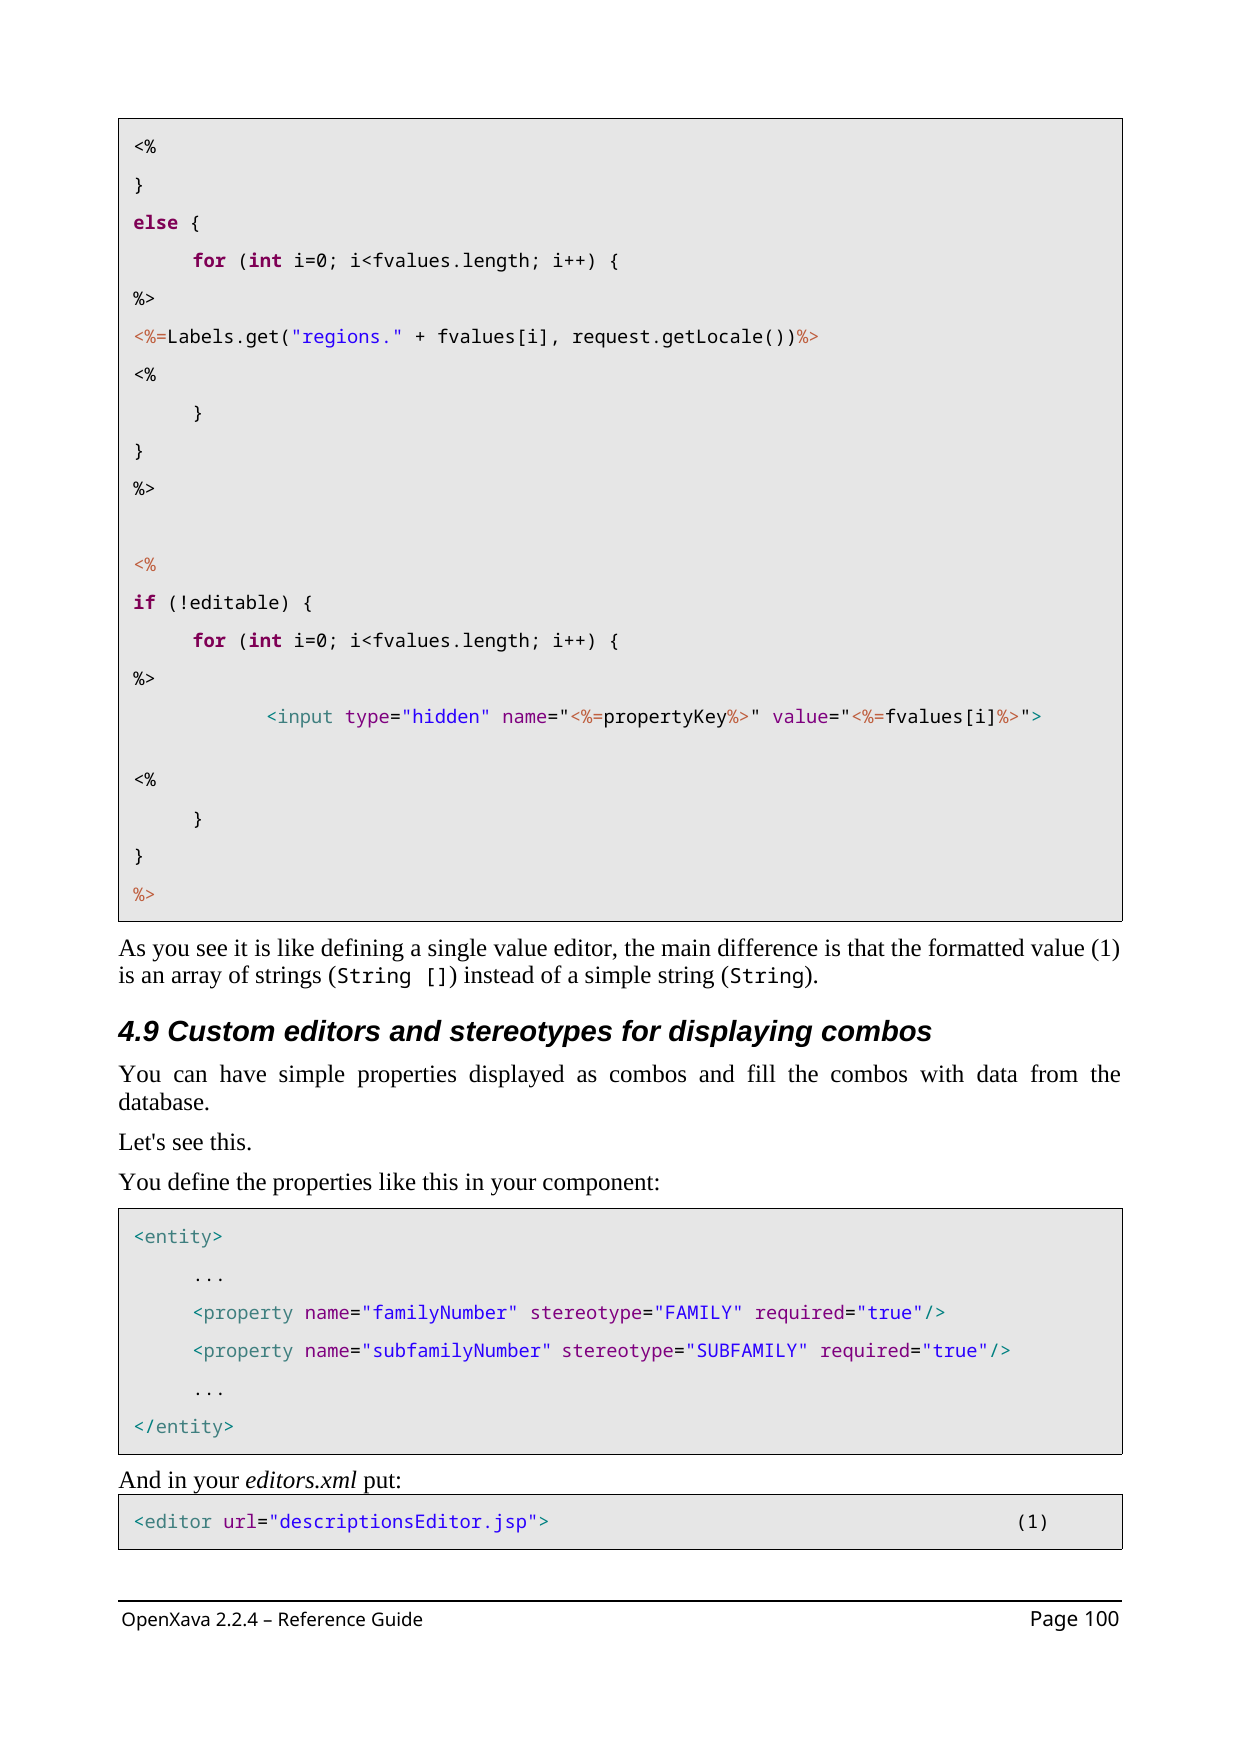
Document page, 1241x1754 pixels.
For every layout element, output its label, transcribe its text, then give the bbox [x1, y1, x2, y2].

text else { [119, 194, 1122, 232]
text if (!editable) { [119, 574, 1122, 612]
text <%=Labels.get("regions." + fvalues[i], request.getLocale())%> [119, 308, 1122, 346]
text As you see it is like defining a single value editor, the main difference is that the formatted value (1) is an array of strings (String []) instead of a simple string (String). [118, 934, 1122, 990]
text } [119, 422, 1122, 460]
subtitle Custom editors and stereotypes for displaying combos [118, 1015, 1122, 1047]
text <% [119, 752, 1122, 790]
text ... [119, 1246, 1122, 1284]
text Let's see this. [118, 1128, 1122, 1156]
text And in your editors.xml put: [118, 1466, 1122, 1494]
text <% [119, 119, 1122, 156]
text You define the properties like this in your component: [118, 1168, 1122, 1196]
text <editor url="descriptionsEditor.jsp"> (1) [119, 1495, 1122, 1549]
text for (int i=0; i<fvalues.length; i++) { [119, 232, 1122, 270]
text <property name="familyNumber" stereotype="FAMILY" required="true"/> [119, 1284, 1122, 1322]
text ... [119, 1360, 1122, 1398]
text <entity> [119, 1209, 1122, 1246]
text for (int i=0; i<fvalues.length; i++) { [119, 612, 1122, 650]
text } [119, 828, 1122, 866]
text </entity> [119, 1398, 1122, 1454]
text <% [119, 536, 1122, 574]
text } [119, 384, 1122, 422]
text <input type="hidden" name="<%=propertyKey%>" value="<%=fvalues[i]%>"> [119, 688, 1122, 752]
text <property name="subfamilyNumber" stereotype="SUBFAMILY" required="true"/> [119, 1322, 1122, 1360]
text <% [119, 346, 1122, 384]
text } [119, 156, 1122, 194]
text %> [119, 270, 1122, 308]
text %> [119, 460, 1122, 498]
text You can have simple properties displayed as combos and fill the combos with data from the database. [118, 1060, 1122, 1115]
text %> [119, 866, 1122, 921]
text } [119, 790, 1122, 828]
text %> [119, 650, 1122, 688]
